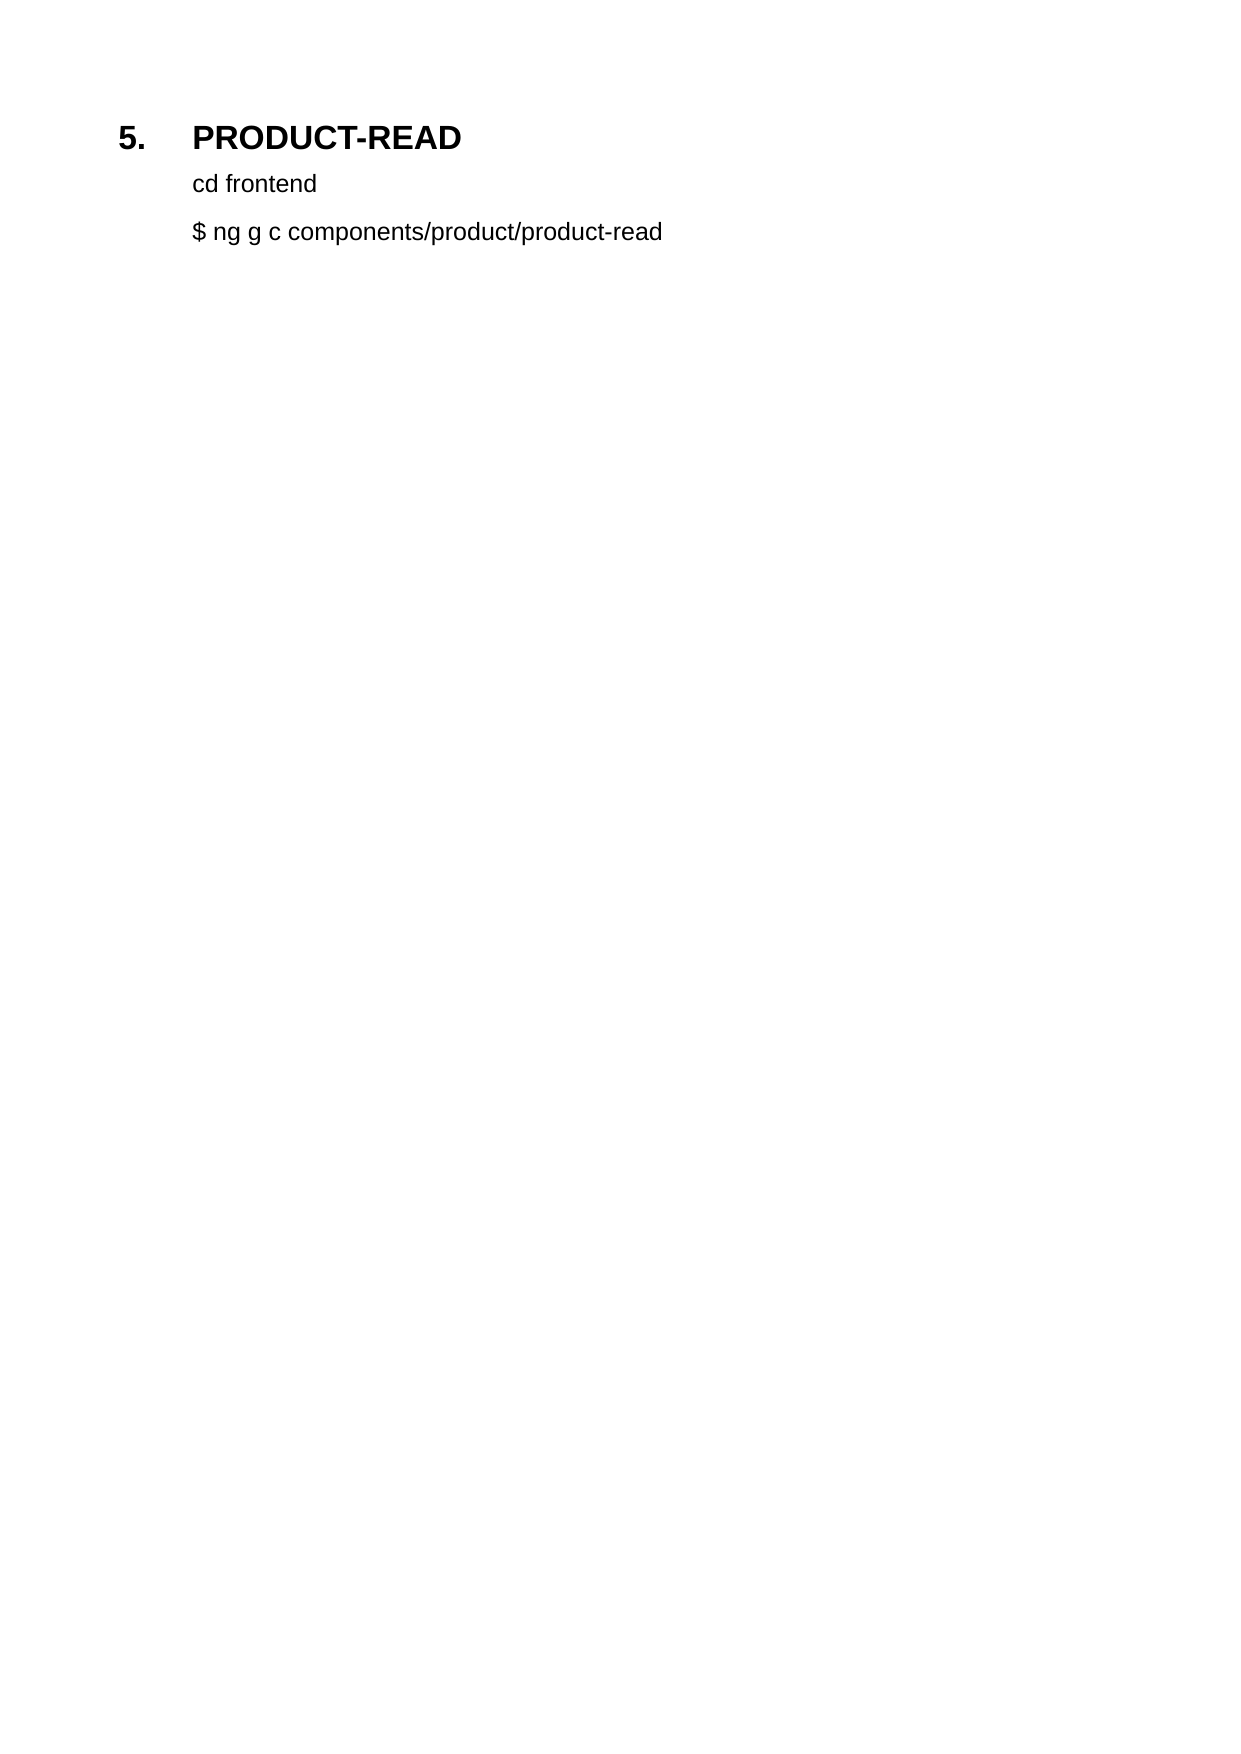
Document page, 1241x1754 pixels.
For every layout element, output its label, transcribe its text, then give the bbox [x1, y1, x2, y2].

text $ ng g c components/product/product-read [118, 217, 1122, 246]
text cd frontend [118, 169, 1122, 198]
subtitle PRODUCT-READ [118, 118, 1122, 157]
